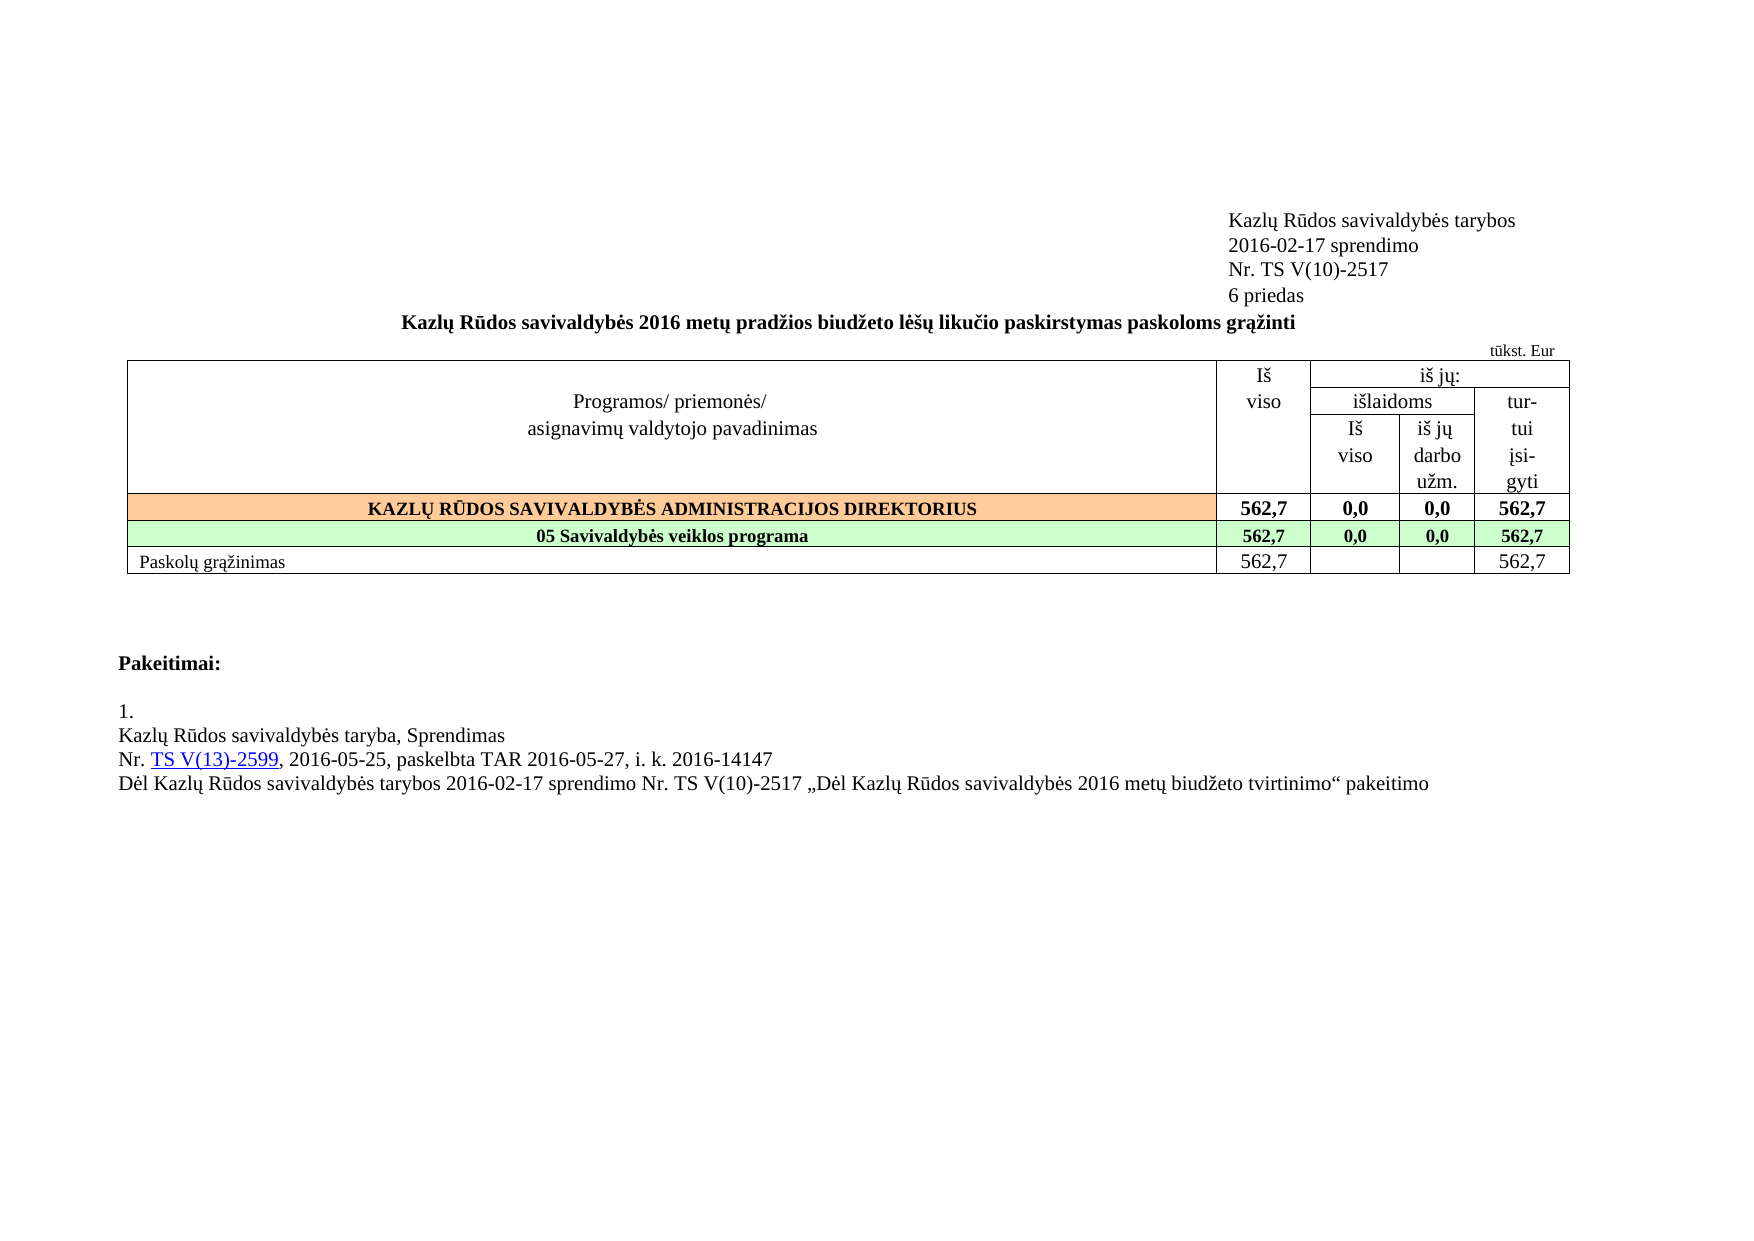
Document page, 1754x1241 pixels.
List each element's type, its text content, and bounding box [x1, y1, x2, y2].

text 1. [118, 699, 1636, 723]
table_cell Iš [1311, 415, 1399, 440]
table_cell viso [1217, 387, 1310, 413]
table_cell [1400, 281, 1475, 307]
table_cell iš jų: [1311, 361, 1569, 387]
table_cell įsi- [1475, 440, 1569, 467]
table_cell tūkst. Eur [1475, 334, 1569, 360]
table_cell darbo [1400, 440, 1474, 467]
table_cell Programos/ priemonės/ [128, 387, 1216, 413]
table_cell užm. [1400, 467, 1474, 493]
table_cell KAZLŲ RŪDOS SAVIVALDYBĖS ADMINISTRACIJOS DIREKTORIUS [128, 494, 1216, 520]
table_cell [128, 467, 1216, 493]
table_cell [1475, 281, 1569, 307]
table_cell 6 priedas [1217, 281, 1329, 307]
table_cell [1329, 281, 1400, 307]
table_cell [1311, 334, 1400, 360]
table_cell 562,7 [1217, 547, 1310, 573]
table_cell 562,7 [1475, 521, 1569, 546]
text Pakeitimai: [118, 651, 1636, 675]
table_cell 562,7 [1475, 547, 1569, 573]
table_cell [128, 233, 1217, 281]
table_cell [128, 281, 1217, 307]
table_cell [1217, 414, 1310, 440]
table_cell 562,7 [1475, 494, 1569, 520]
table_cell Iš [1217, 361, 1310, 387]
table_cell iš jų [1400, 415, 1474, 440]
table_cell [1400, 334, 1475, 360]
table_cell 0,0 [1400, 521, 1474, 546]
table_cell gyti [1475, 467, 1569, 493]
text Kazlų Rūdos savivaldybės taryba, Sprendimas [118, 723, 1636, 747]
table_cell Paskolų grąžinimas [128, 547, 1216, 573]
table_cell viso [1311, 440, 1399, 467]
table_cell [1217, 440, 1310, 467]
table_cell 562,7 [1217, 521, 1310, 546]
table_cell [1217, 334, 1311, 360]
table_header [128, 206, 1217, 232]
table_cell [1311, 547, 1399, 573]
table_cell 562,7 [1217, 494, 1310, 520]
table_cell [128, 361, 1216, 387]
table_cell asignavimų valdytojo pavadinimas [128, 414, 1216, 440]
table_cell [128, 440, 1216, 467]
table_cell tui [1475, 414, 1569, 440]
table_cell išlaidoms [1311, 388, 1474, 413]
text Dėl Kazlų Rūdos savivaldybės tarybos 2016-02-17 sprendimo Nr. TS V(10)-2517 „Dėl Kazlų Rūdos savivaldybės 2016 metų biudžeto tvirtinimo“ pakeitimo [118, 771, 1636, 795]
table_cell 0,0 [1311, 521, 1399, 546]
table_header Kazlų Rūdos savivaldybės tarybos [1217, 206, 1569, 232]
table_cell tur- [1475, 388, 1569, 413]
table_cell 0,0 [1311, 494, 1399, 520]
table_cell 05 Savivaldybės veiklos programa [128, 521, 1216, 546]
table_cell [1400, 547, 1474, 573]
table_cell 0,0 [1400, 494, 1474, 520]
table_cell [128, 334, 1217, 360]
table_cell [1311, 467, 1399, 493]
text Nr. TS V(13)-2599, 2016-05-25, paskelbta TAR 2016-05-27, i. k. 2016-14147 [118, 747, 1636, 771]
table_cell [1217, 467, 1310, 493]
table_cell 2016-02-17 sprendimo Nr. TS V(10)-2517 [1217, 233, 1569, 281]
table_cell Kazlų Rūdos savivaldybės 2016 metų pradžios biudžeto lėšų likučio paskirstymas paskoloms grąžinti [128, 307, 1569, 334]
